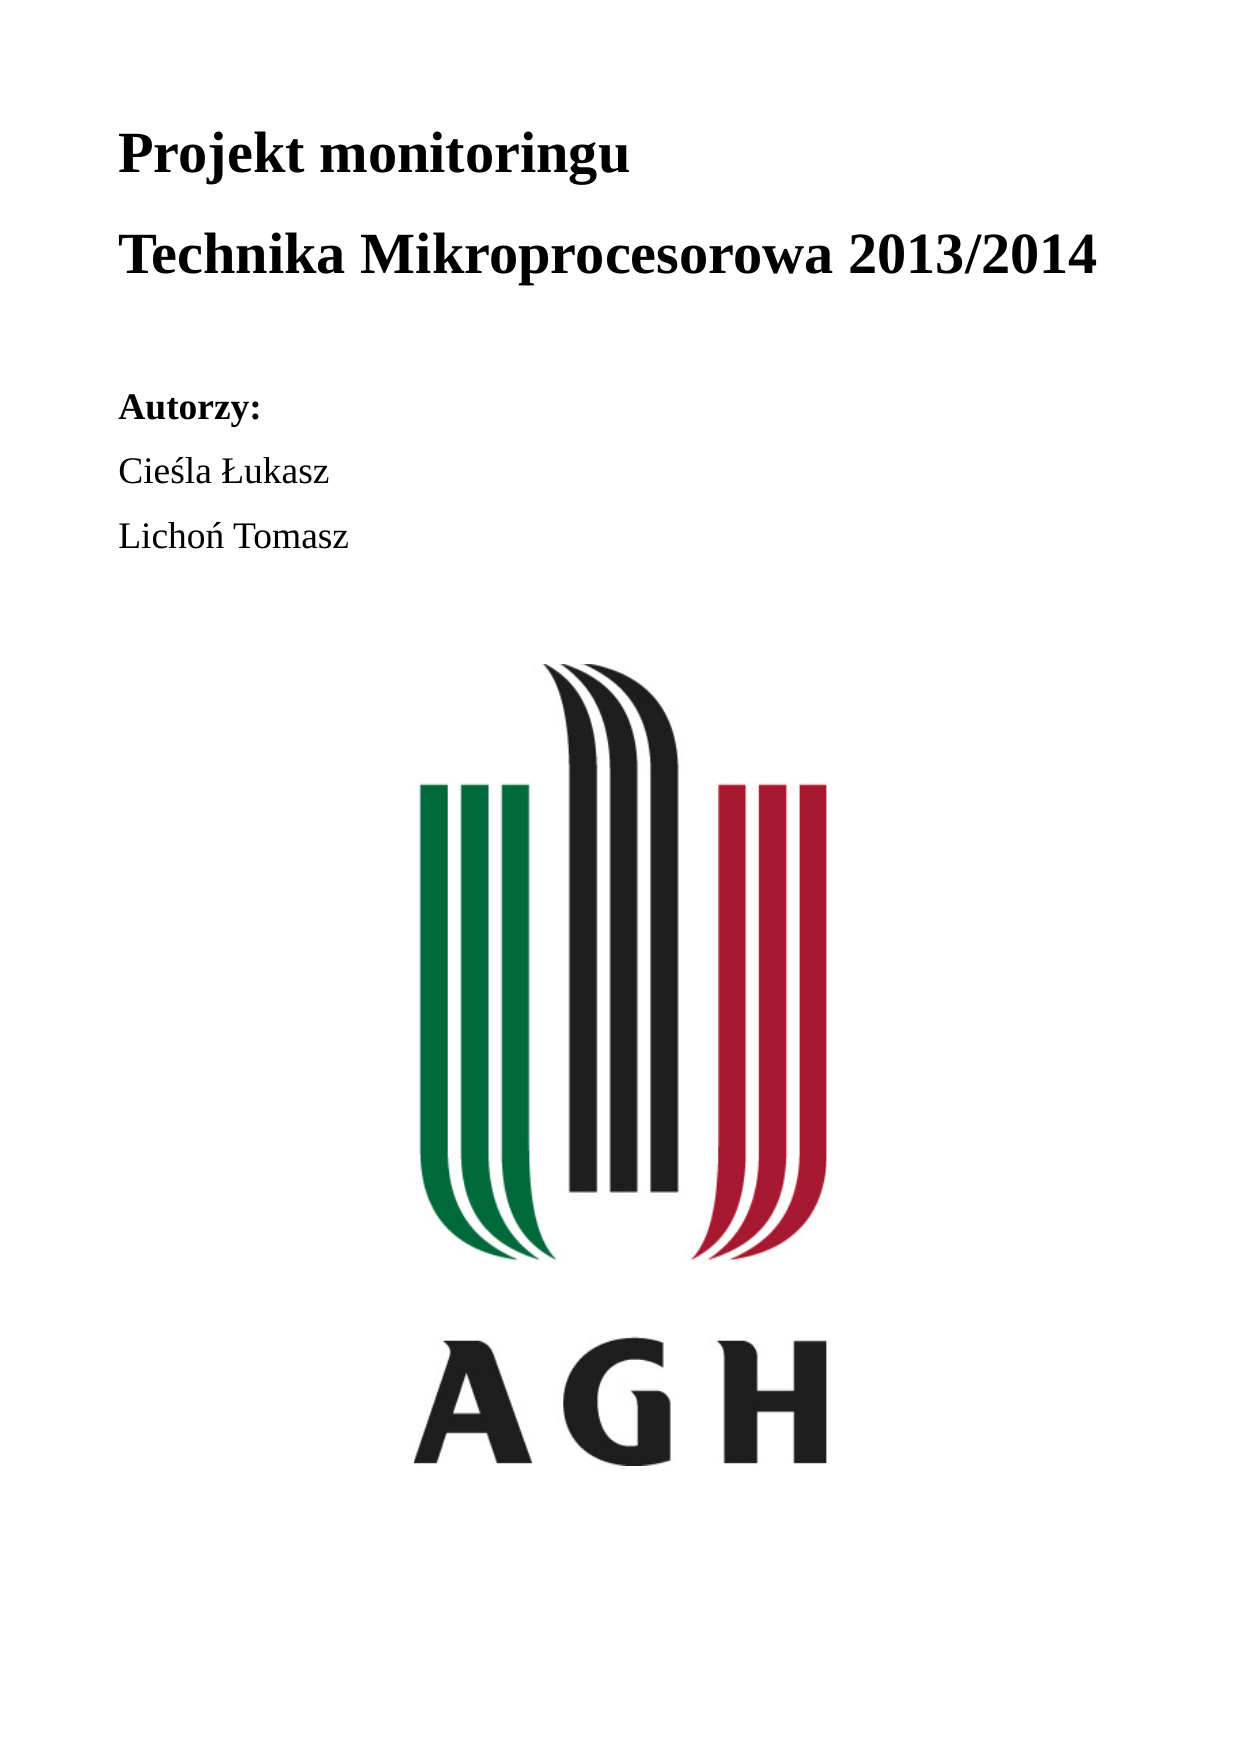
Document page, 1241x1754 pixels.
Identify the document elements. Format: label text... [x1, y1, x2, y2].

text Cieśla Łukasz [118, 449, 1122, 492]
text Autorzy: [118, 384, 1122, 427]
text Projekt monitoringu [118, 118, 1122, 185]
text Technika Mikroprocesorowa 2013/2014 [118, 219, 1122, 286]
text Lichoń Tomasz [118, 513, 1122, 557]
picture [414, 664, 827, 1466]
